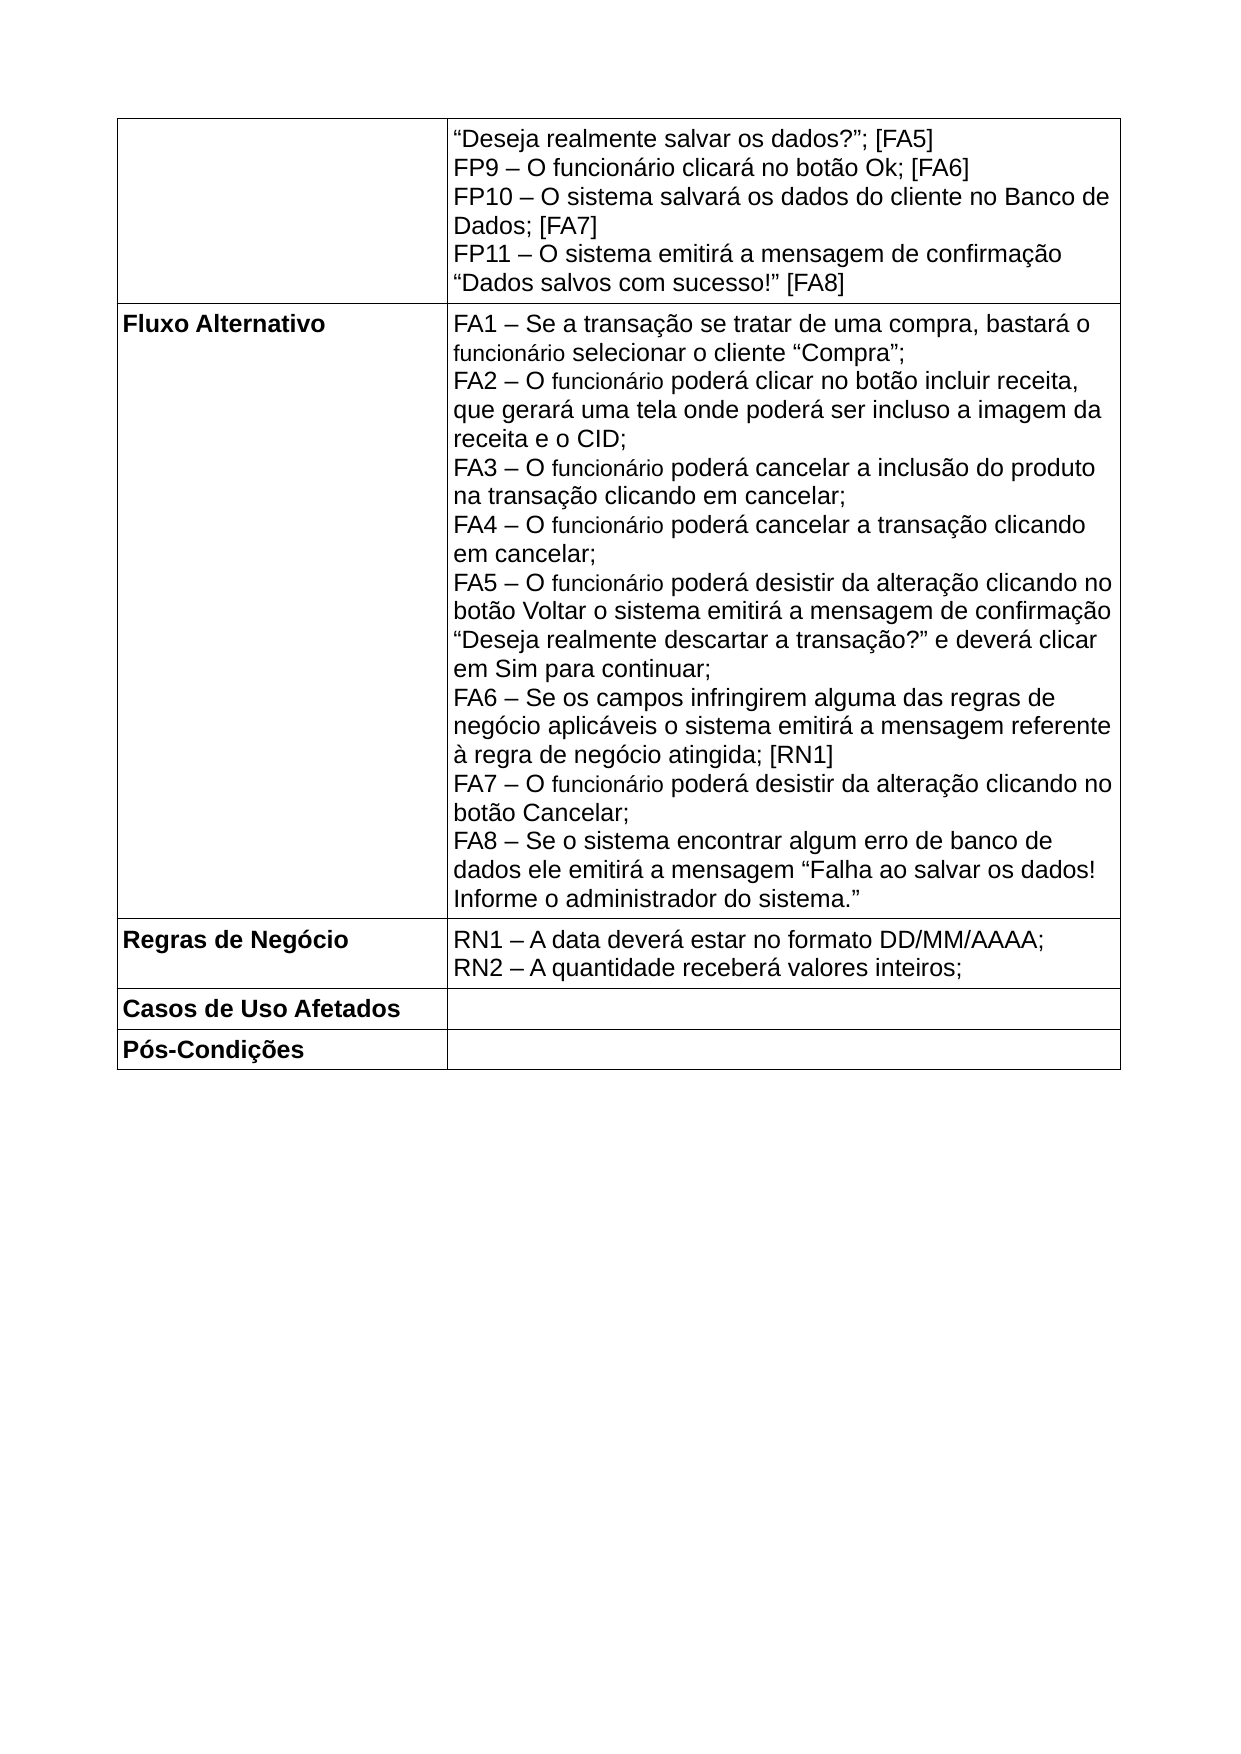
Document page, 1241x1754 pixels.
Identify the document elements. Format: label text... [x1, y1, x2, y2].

table_cell “Deseja realmente salvar os dados?”; [FA5] FP9 – O funcionário clicará no botão Ok; [FA6] FP10 – O sistema salvará os dados do cliente no Banco de Dados; [FA7] FP11 – O sistema emitirá a mensagem de confirmação “Dados salvos com sucesso!” [FA8] [448, 119, 1120, 303]
table_cell [118, 119, 447, 303]
table_cell Fluxo Alternativo [118, 304, 447, 918]
table_cell FA1 – Se a transação se tratar de uma compra, bastará o funcionário selecionar o cliente “Compra”; FA2 – O funcionário poderá clicar no botão incluir receita, que gerará uma tela onde poderá ser incluso a imagem da receita e o CID; FA3 – O funcionário poderá cancelar a inclusão do produto na transação clicando em cancelar; FA4 – O funcionário poderá cancelar a transação clicando em cancelar; FA5 – O funcionário poderá desistir da alteração clicando no botão Voltar o sistema emitirá a mensagem de confirmação “Deseja realmente descartar a transação?” e deverá clicar em Sim para continuar; FA6 – Se os campos infringirem alguma das regras de negócio aplicáveis o sistema emitirá a mensagem referente à regra de negócio atingida; [RN1] FA7 – O funcionário poderá desistir da alteração clicando no botão Cancelar; FA8 – Se o sistema encontrar algum erro de banco de dados ele emitirá a mensagem “Falha ao salvar os dados! Informe o administrador do sistema.” [448, 304, 1120, 918]
table_cell Regras de Negócio [118, 919, 447, 988]
table_cell RN1 – A data deverá estar no formato DD/MM/AAAA; RN2 – A quantidade receberá valores inteiros; [448, 919, 1120, 988]
table_cell Pós-Condições [118, 1030, 447, 1069]
table_cell [448, 1030, 1120, 1069]
table_cell [448, 989, 1120, 1028]
table_cell Casos de Uso Afetados [118, 989, 447, 1028]
